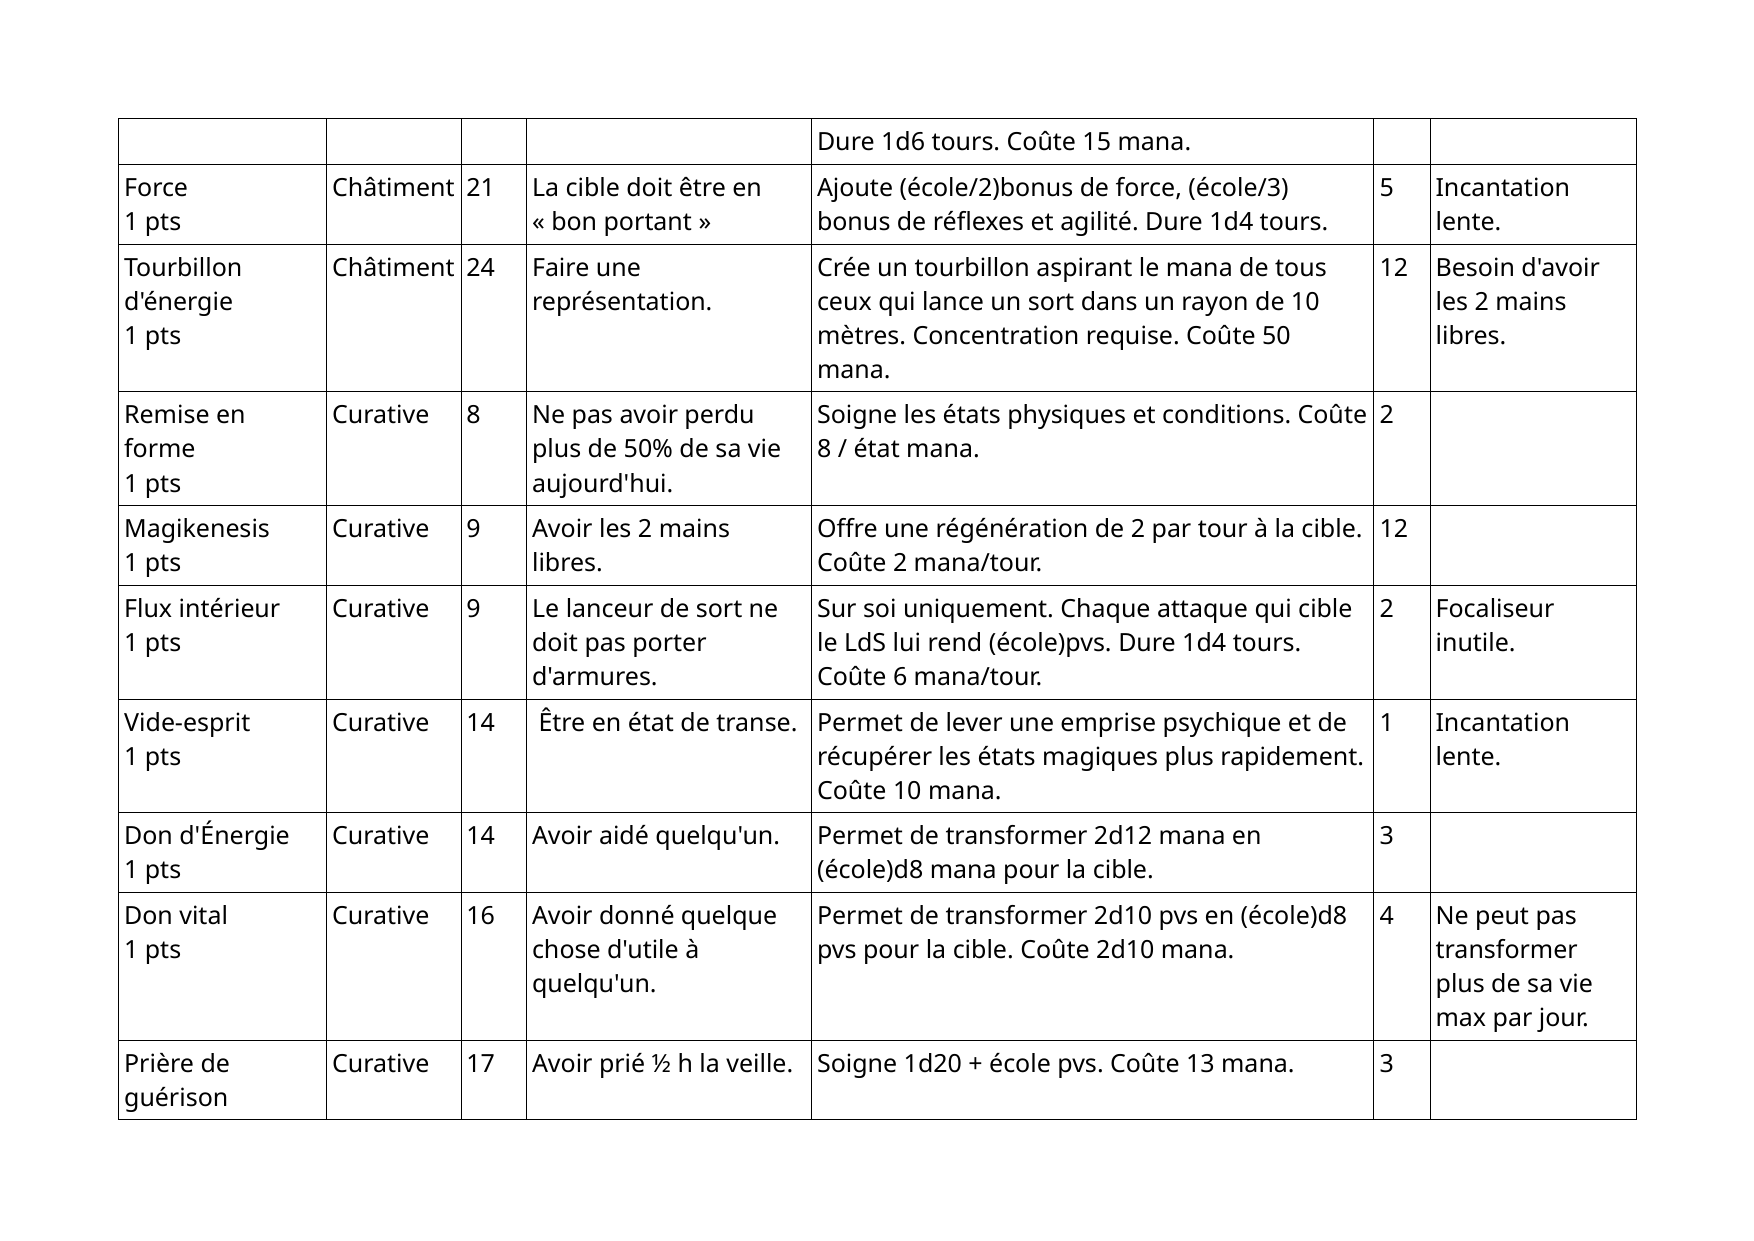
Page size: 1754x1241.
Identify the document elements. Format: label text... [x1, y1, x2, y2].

table_cell Le lanceur de sort ne doit pas porter d'armures. [527, 586, 811, 698]
table_cell Force 1 pts [119, 165, 326, 243]
table_cell Curative [327, 506, 461, 585]
table_cell 9 [462, 586, 526, 698]
table_cell Don d'Énergie 1 pts [119, 813, 326, 892]
table_cell Crée un tourbillon aspirant le mana de tous ceux qui lance un sort dans un rayon de 10 mètres. Concentration requise. Coûte 50 mana. [812, 245, 1373, 391]
table_cell [1431, 392, 1636, 505]
table_cell Besoin d'avoir les 2 mains libres. [1431, 245, 1636, 391]
table_cell 4 [1374, 893, 1430, 1040]
table_cell 21 [462, 165, 526, 243]
table_cell 12 [1374, 506, 1430, 585]
table_cell Ajoute (école/2)bonus de force, (école/3) bonus de réflexes et agilité. Dure 1d4 tours. [812, 165, 1373, 243]
table_cell Sur soi uniquement. Chaque attaque qui cible le LdS lui rend (école)pvs. Dure 1d4 tours. Coûte 6 mana/tour. [812, 586, 1373, 698]
table_cell Dure 1d6 tours. Coûte 15 mana. [812, 119, 1373, 164]
table_cell 14 [462, 700, 526, 812]
table_cell Incantation lente. [1431, 165, 1636, 243]
table_cell Curative [327, 586, 461, 698]
table_cell [327, 119, 461, 164]
table_cell Curative [327, 813, 461, 892]
table_cell Avoir les 2 mains libres. [527, 506, 811, 585]
table_cell 14 [462, 813, 526, 892]
table_cell Remise en forme 1 pts [119, 392, 326, 505]
table_cell [1374, 119, 1430, 164]
table_cell [1431, 1041, 1636, 1119]
table_cell [1431, 506, 1636, 585]
table_cell 16 [462, 893, 526, 1040]
table_cell 17 [462, 1041, 526, 1119]
table_cell 2 [1374, 586, 1430, 698]
table_cell Flux intérieur 1 pts [119, 586, 326, 698]
table_cell La cible doit être en « bon portant » [527, 165, 811, 243]
table_cell 3 [1374, 1041, 1430, 1119]
table_cell Offre une régénération de 2 par tour à la cible. Coûte 2 mana/tour. [812, 506, 1373, 585]
table_cell Faire une représentation. [527, 245, 811, 391]
table_cell Magikenesis 1 pts [119, 506, 326, 585]
table_cell [462, 119, 526, 164]
table_cell Curative [327, 1041, 461, 1119]
table_cell Soigne les états physiques et conditions. Coûte 8 / état mana. [812, 392, 1373, 505]
table_cell Permet de transformer 2d10 pvs en (école)d8 pvs pour la cible. Coûte 2d10 mana. [812, 893, 1373, 1040]
table_cell 8 [462, 392, 526, 505]
table_cell Ne pas avoir perdu plus de 50% de sa vie aujourd'hui. [527, 392, 811, 505]
table_cell Curative [327, 893, 461, 1040]
table_cell Ne peut pas transformer plus de sa vie max par jour. [1431, 893, 1636, 1040]
table_cell Châtiment [327, 165, 461, 243]
table_cell Soigne 1d20 + école pvs. Coûte 13 mana. [812, 1041, 1373, 1119]
table_cell [1431, 119, 1636, 164]
table_cell 5 [1374, 165, 1430, 243]
table_cell Permet de lever une emprise psychique et de récupérer les états magiques plus rapidement. Coûte 10 mana. [812, 700, 1373, 812]
table_cell Être en état de transe. [527, 700, 811, 812]
table_cell Prière de guérison [119, 1041, 326, 1119]
table_cell Incantation lente. [1431, 700, 1636, 812]
table_cell Curative [327, 392, 461, 505]
table_cell 12 [1374, 245, 1430, 391]
table_cell Tourbillon d'énergie 1 pts [119, 245, 326, 391]
table_cell [1431, 813, 1636, 892]
table_cell Curative [327, 700, 461, 812]
table_cell 9 [462, 506, 526, 585]
table_cell Châtiment [327, 245, 461, 391]
table_cell Vide-esprit 1 pts [119, 700, 326, 812]
table_cell Avoir donné quelque chose d'utile à quelqu'un. [527, 893, 811, 1040]
table_cell 24 [462, 245, 526, 391]
table_cell Don vital 1 pts [119, 893, 326, 1040]
table_cell 1 [1374, 700, 1430, 812]
table_cell 3 [1374, 813, 1430, 892]
table_cell Avoir aidé quelqu'un. [527, 813, 811, 892]
table_cell Avoir prié ½ h la veille. [527, 1041, 811, 1119]
table_cell 2 [1374, 392, 1430, 505]
table_cell [527, 119, 811, 164]
table_cell [119, 119, 326, 164]
table_cell Focaliseur inutile. [1431, 586, 1636, 698]
table_cell Permet de transformer 2d12 mana en (école)d8 mana pour la cible. [812, 813, 1373, 892]
